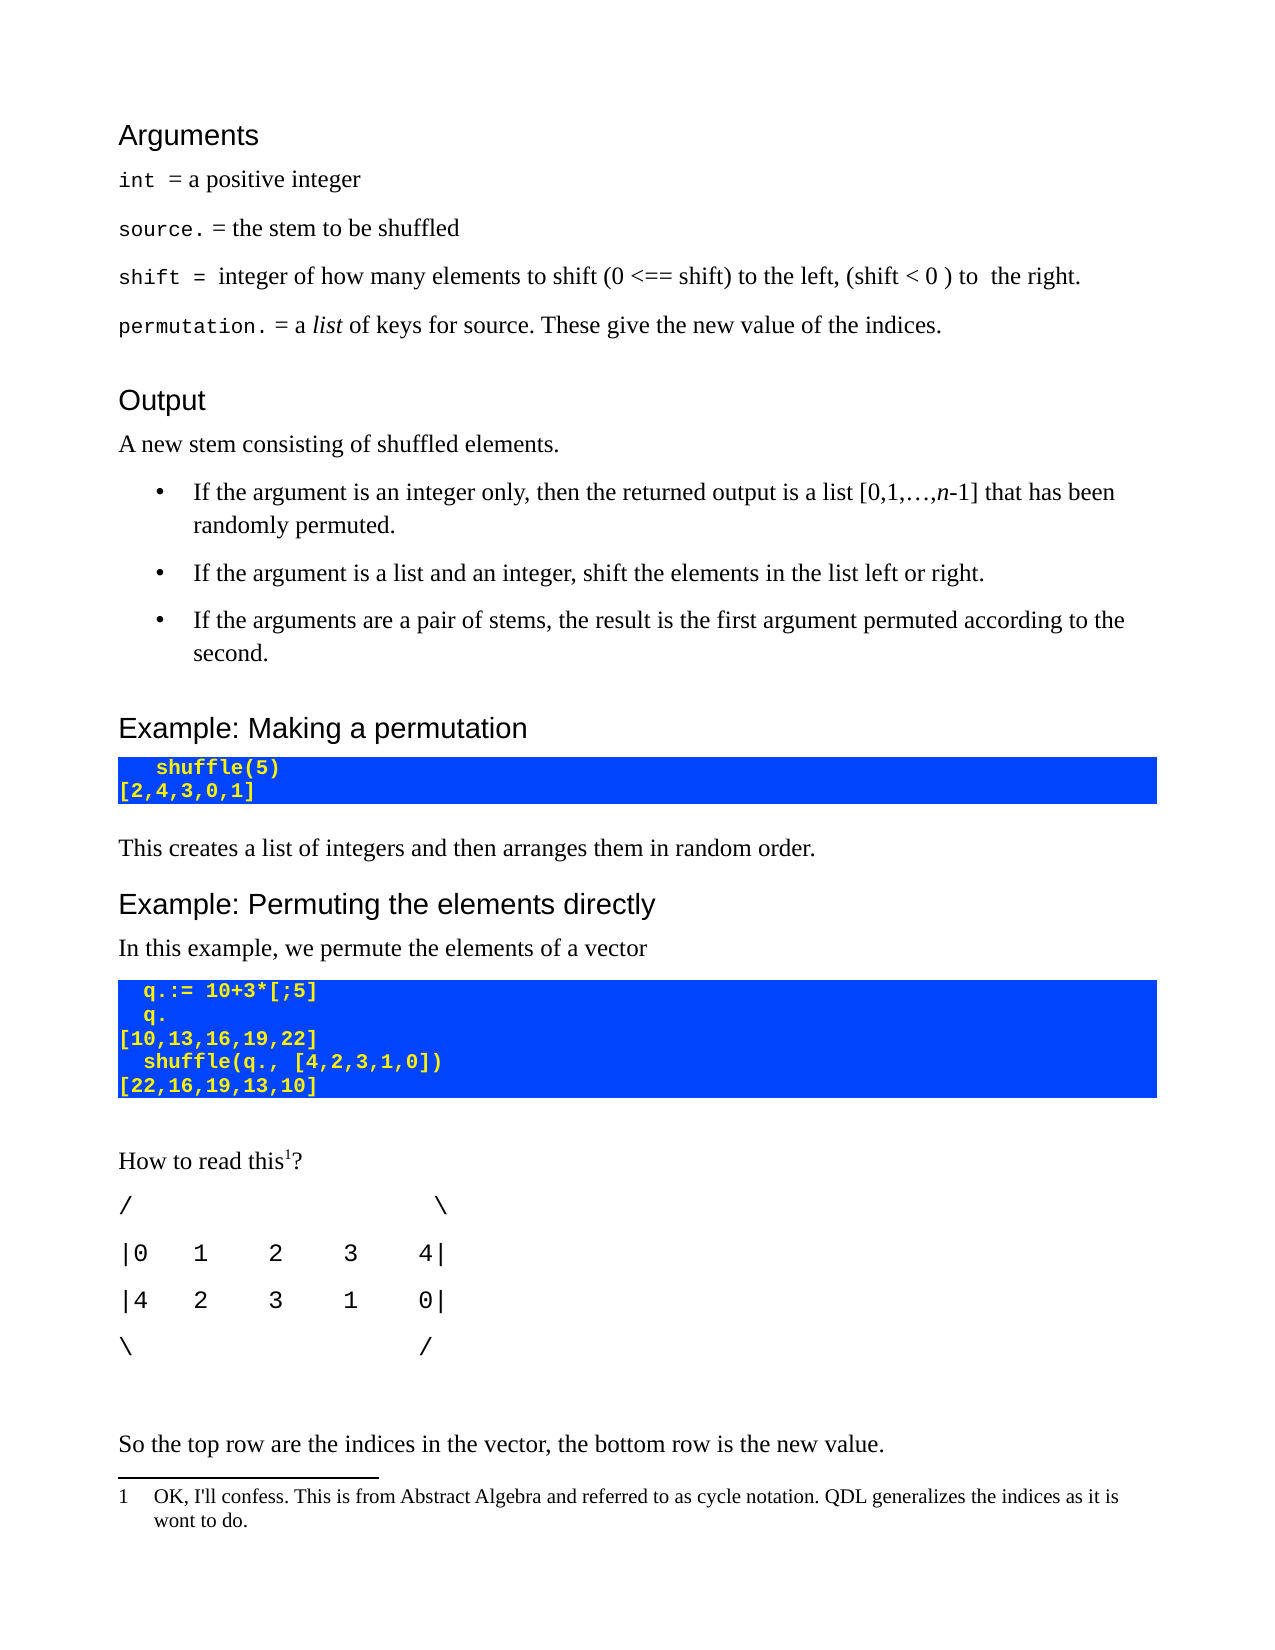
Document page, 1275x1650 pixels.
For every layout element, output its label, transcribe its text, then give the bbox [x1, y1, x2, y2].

list If the argument is a list and an integer, shift the elements in the list left or right. [156, 558, 1157, 586]
text |0 1 2 3 4| [118, 1241, 1157, 1269]
text This creates a list of integers and then arranges them in random order. [118, 833, 1157, 862]
text shuffle(q., [4,2,3,1,0]) [118, 1051, 1157, 1075]
text [10,13,16,19,22] [118, 1028, 1157, 1051]
text |4 2 3 1 0| [118, 1288, 1157, 1316]
text [2,4,3,0,1] [118, 781, 1157, 804]
subtitle Example: Making a permutation [118, 711, 1157, 744]
text shuffle(5) [118, 757, 1157, 781]
text q. [118, 1004, 1157, 1028]
text How to read this? [118, 1146, 1157, 1175]
list If the argument is an integer only, then the returned output is a list [0,1,…,n-1] that has been randomly permuted. [156, 477, 1157, 539]
text / \ [118, 1194, 1157, 1222]
text \ / [118, 1335, 1157, 1363]
subtitle Example: Permuting the elements directly [118, 887, 1157, 920]
text [22,16,19,13,10] [118, 1075, 1157, 1098]
text int = a positive integer [118, 164, 1157, 194]
list If the arguments are a pair of stems, the result is the first argument permuted according to the second. [156, 605, 1157, 667]
text source. = the stem to be shuffled [118, 213, 1157, 242]
text permutation. = a list of keys for source. These give the new value of the indices. [118, 310, 1157, 339]
text So the top row are the indices in the vector, the bottom row is the new value. [118, 1429, 1157, 1458]
text shift = integer of how many elements to shift (0 <== shift) to the left, (shift < 0 ) to the right. [118, 261, 1157, 291]
text q.:= 10+3*[;5] [118, 980, 1157, 1004]
text OK, I'll confess. This is from Abstract Algebra and referred to as cycle notation. QDL generalizes the indices as it is wont to do. [118, 1484, 1157, 1532]
subtitle Arguments [118, 118, 1157, 152]
text In this example, we permute the elements of a vector [118, 933, 1157, 961]
text A new stem consisting of shuffled elements. [118, 429, 1157, 458]
subtitle Output [118, 383, 1157, 417]
